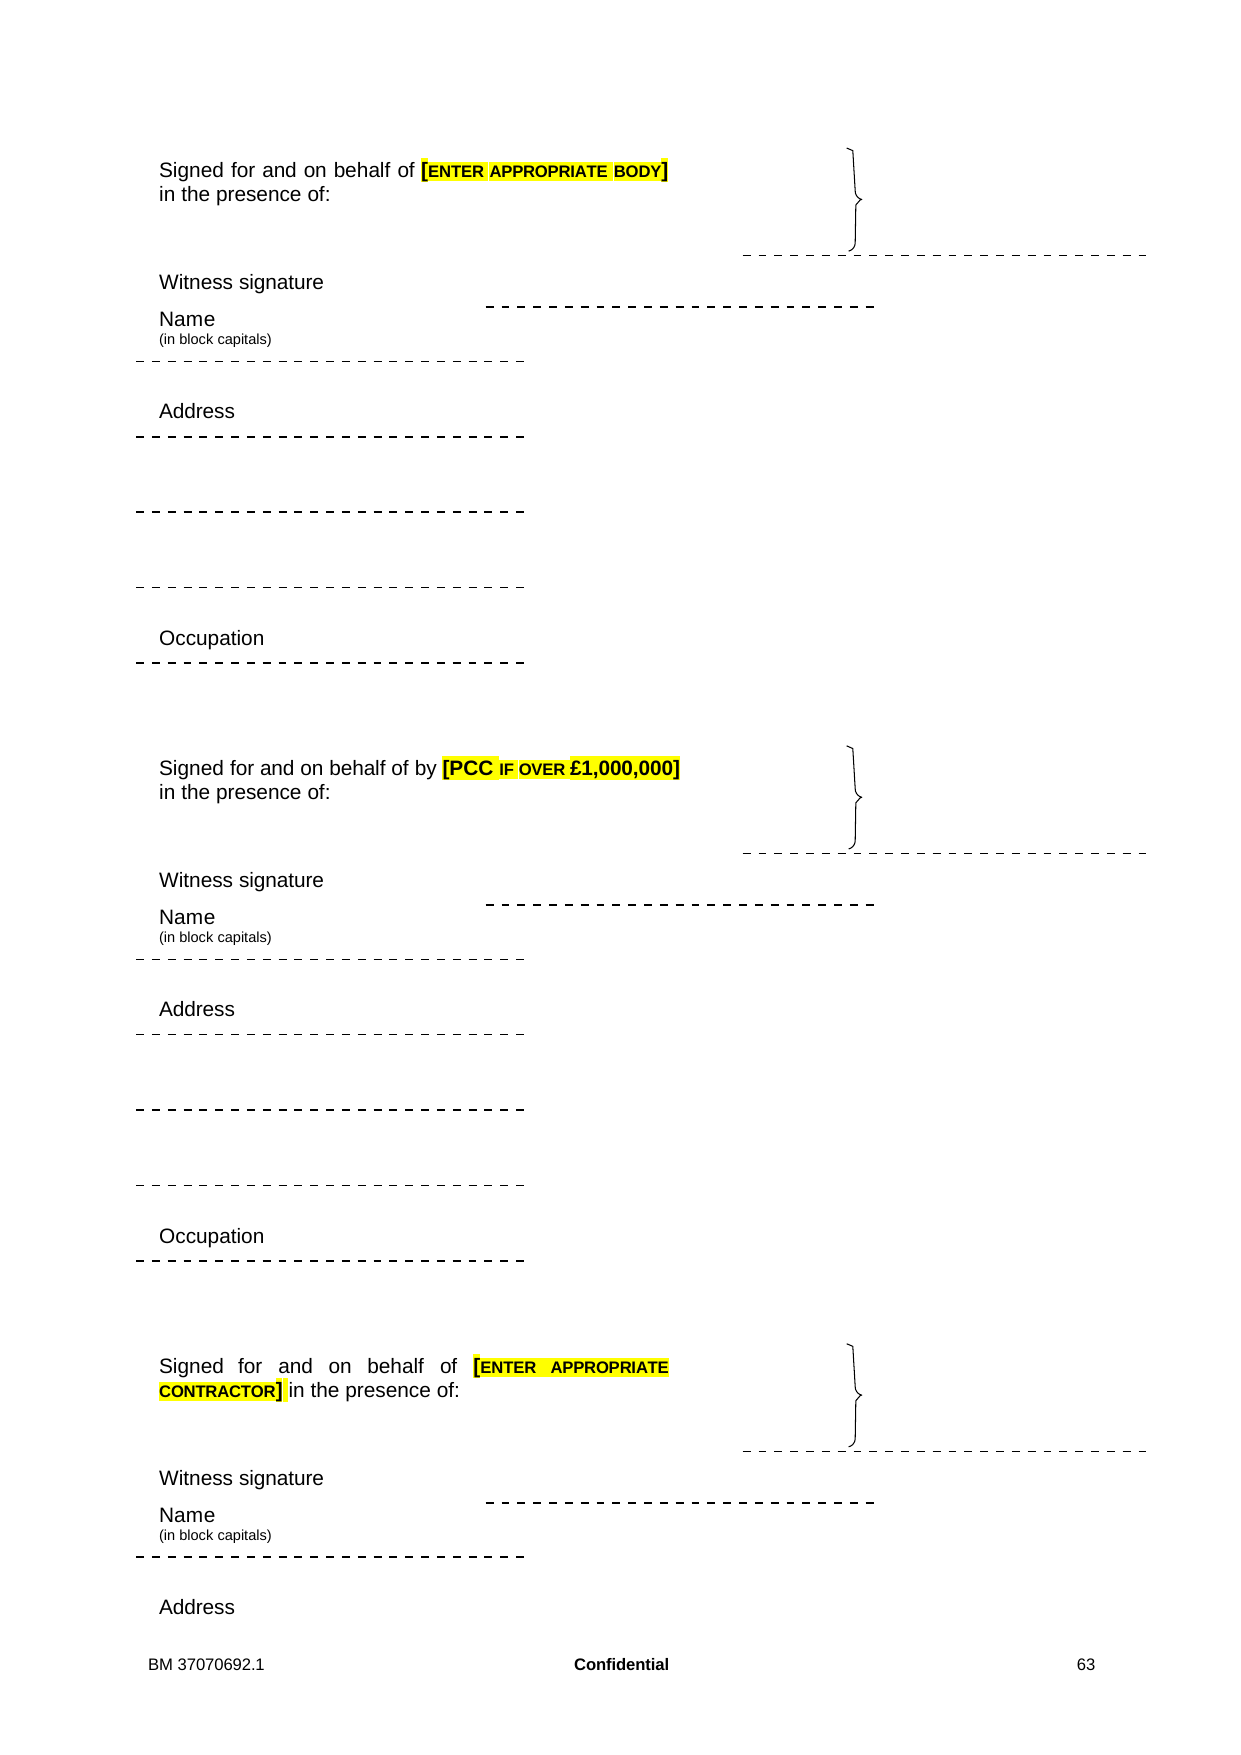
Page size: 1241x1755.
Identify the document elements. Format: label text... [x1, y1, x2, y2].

text Occupation [159, 1223, 1161, 1247]
text Signed for and on behalf of [ENTER APPROPRIATE BODY] [159, 158, 854, 182]
text Address [159, 1595, 1161, 1619]
text Witness signature Name [159, 1452, 376, 1527]
text Signed for and on behalf of [ENTER APPROPRIATE CONTRACTOR] in the presence of: [159, 1354, 789, 1402]
text Signed for and on behalf of by [PCC IF OVER £1,000,000] [159, 756, 854, 780]
text [856, 780, 1161, 804]
text Address [159, 399, 1161, 423]
text in the presence of: [159, 182, 859, 206]
text [854, 756, 1161, 780]
text [856, 182, 1161, 206]
text [854, 158, 1161, 182]
text Witness signature Name [159, 854, 376, 929]
text (in block capitals) [159, 929, 1161, 946]
text (in block capitals) [159, 1527, 1161, 1544]
text Witness signature Name [159, 256, 376, 331]
text Occupation [159, 626, 1161, 649]
text (in block capitals) [159, 331, 1161, 348]
text Address [159, 997, 1161, 1021]
text in the presence of: [159, 780, 859, 804]
